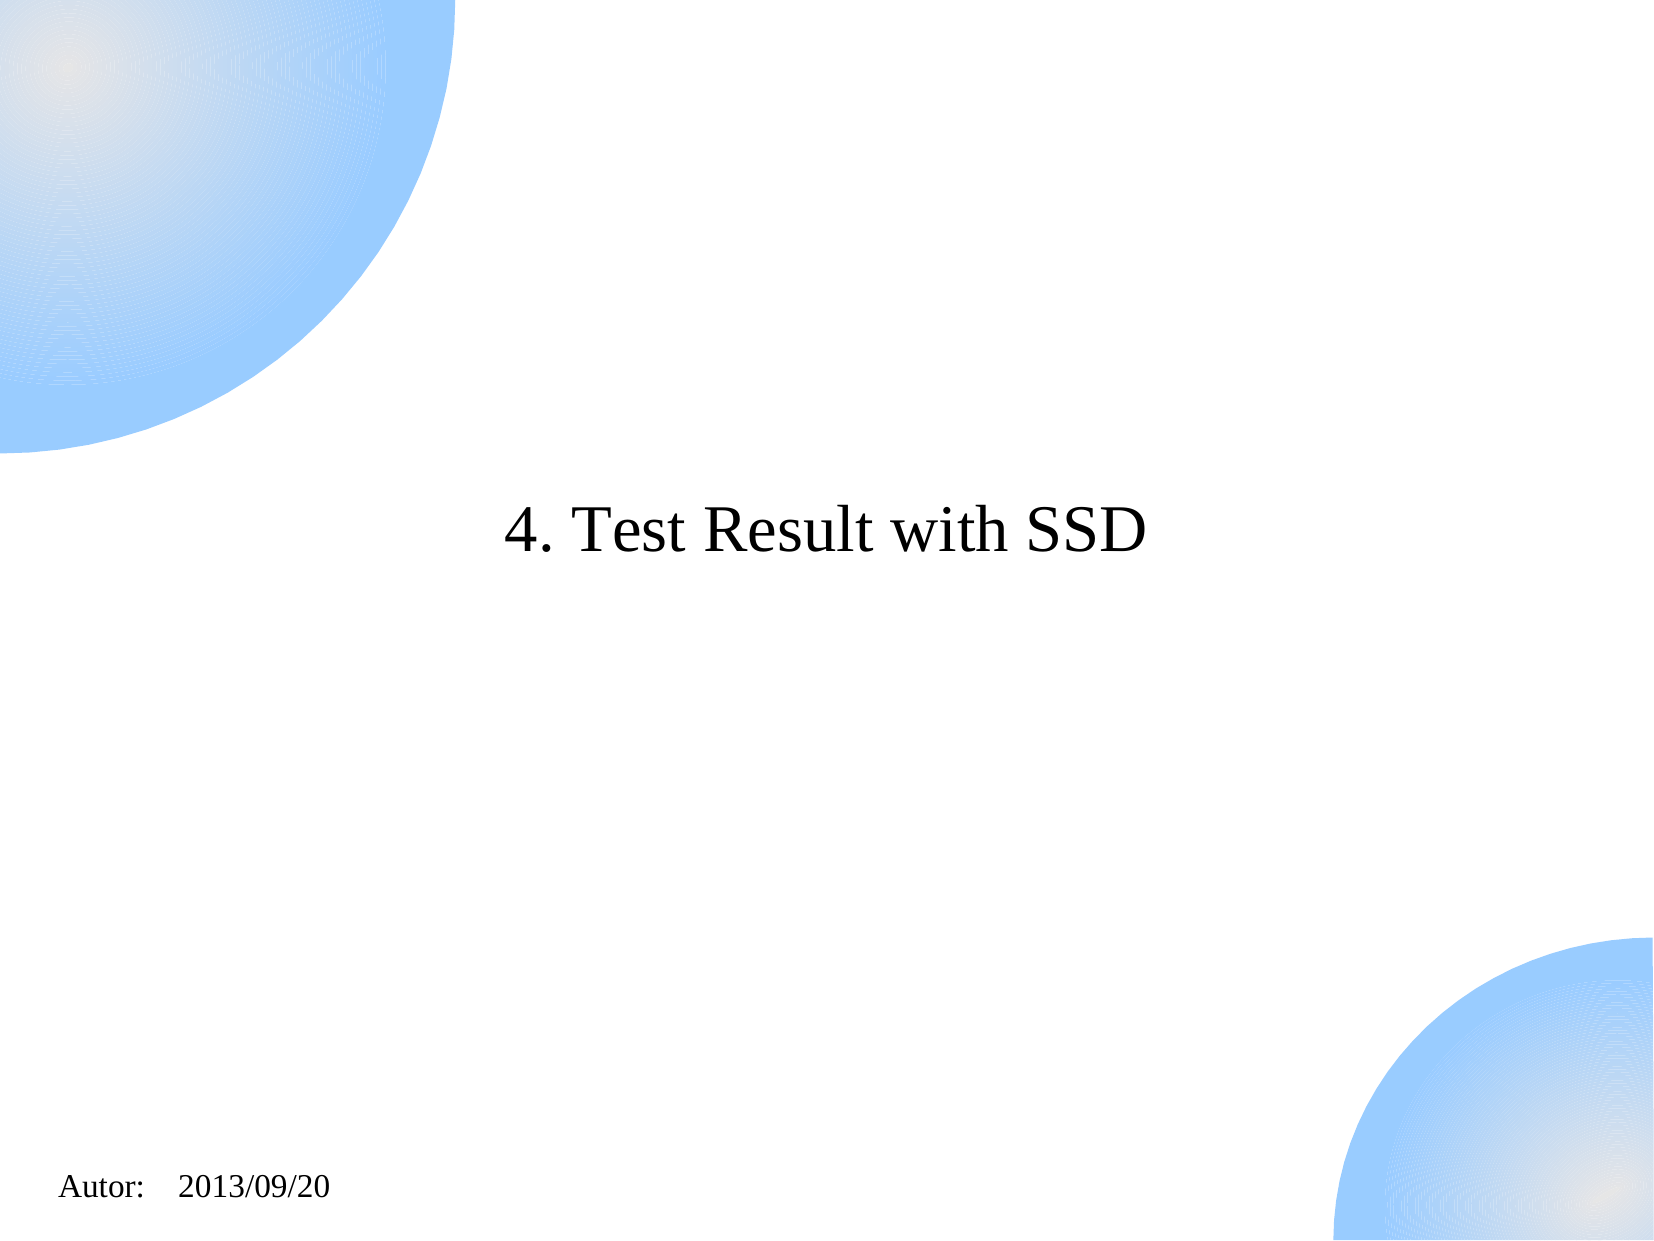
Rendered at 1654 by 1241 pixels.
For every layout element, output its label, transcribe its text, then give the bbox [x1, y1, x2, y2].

subtitle 4. Test Result with SSD [82, 49, 1571, 1010]
